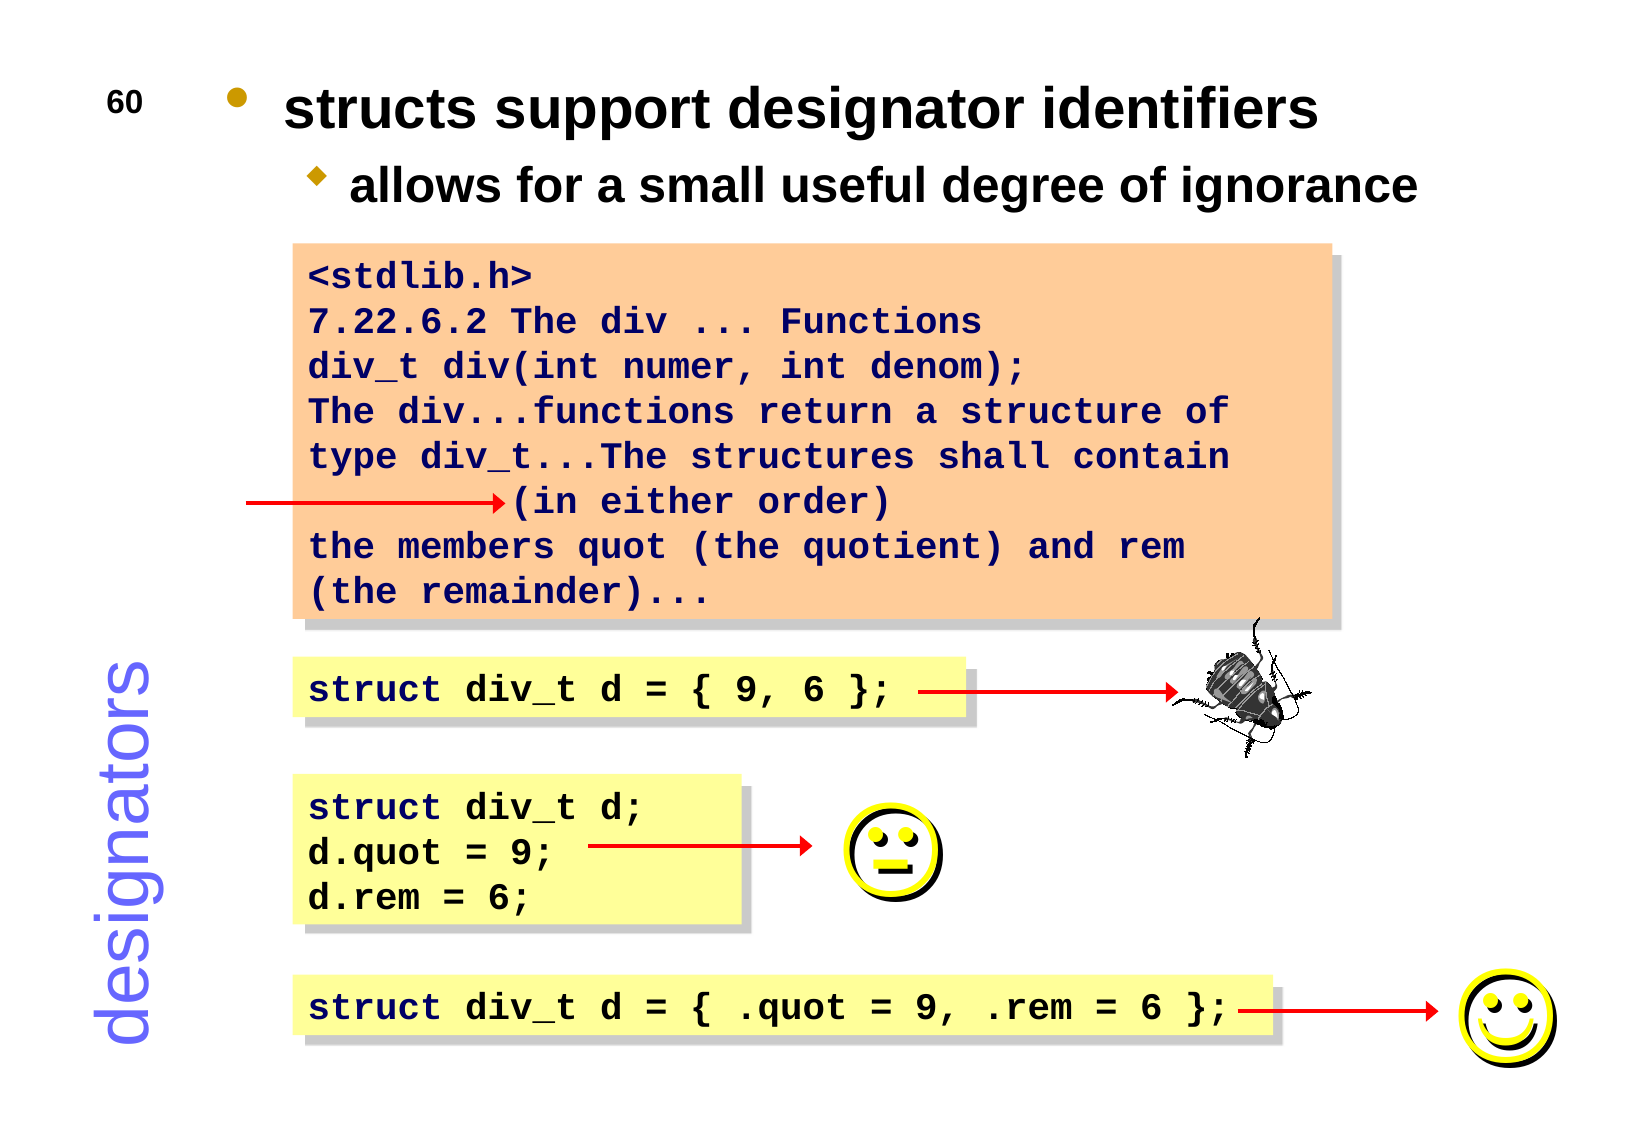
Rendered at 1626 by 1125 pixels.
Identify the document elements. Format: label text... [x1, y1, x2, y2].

list structs support designator identifiers allows for a small useful degree of ignorance [212, 62, 1550, 1063]
text_box  [1438, 928, 1626, 1095]
text_box [1194, 698, 1208, 706]
text_box  [824, 762, 1013, 929]
text_box [1248, 723, 1257, 738]
text_box <stdlib.h> 7.22.6.2 The div ... Functions div_t div(int numer, int denom); The div...functions return a structure of type div_t...The structures shall contain (in either order) the members quot (the quotient) and rem (the remainder)... [292, 243, 1333, 619]
text_box struct div_t d = { 9, 6 }; [292, 656, 967, 718]
text_box [1206, 652, 1294, 727]
title designators [50, 187, 188, 1063]
text_box struct div_t d = { .quot = 9, .rem = 6 }; [292, 974, 1274, 1036]
text_box struct div_t d; d.quot = 9; d.rem = 6; [292, 773, 742, 925]
